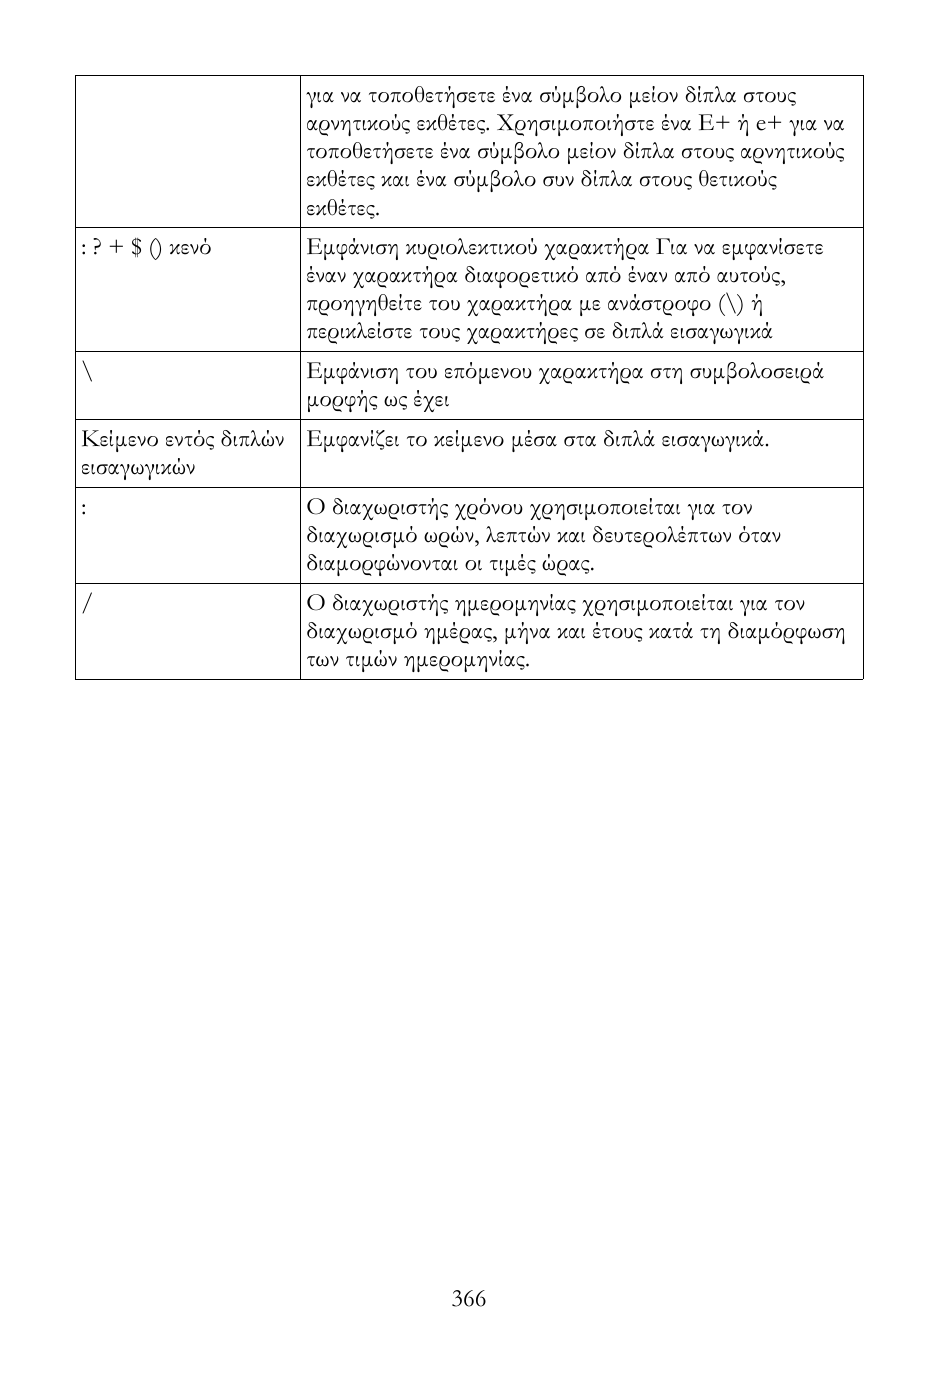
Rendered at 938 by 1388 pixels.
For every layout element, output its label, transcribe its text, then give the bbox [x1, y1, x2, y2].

table_cell Ο διαχωριστής χρόνου χρησιμοποιείται για τον διαχωρισμό ωρών, λεπτών και δευτερολέπτων όταν διαμορφώνονται οι τιμές ώρας. [301, 488, 863, 583]
table_cell : [76, 488, 300, 583]
table_cell : ? + $ () κενό [76, 228, 300, 351]
table_cell Κείμενο εντός διπλών εισαγωγικών [76, 420, 300, 487]
table_cell Ο διαχωριστής ημερομηνίας χρησιμοποιείται για τον διαχωρισμό ημέρας, μήνα και έτους κατά τη διαμόρφωση των τιμών ημερομηνίας. [301, 584, 863, 679]
table_cell \ [76, 352, 300, 419]
table_cell για να τοποθετήσετε ένα σύμβολο μείον δίπλα στους αρνητικούς εκθέτες. Χρησιμοποιήστε ένα E+ ή e+ για να τοποθετήσετε ένα σύμβολο μείον δίπλα στους αρνητικούς εκθέτες και ένα σύμβολο συν δίπλα στους θετικούς εκθέτες. [301, 76, 863, 227]
table_cell Εμφάνιση του επόμενου χαρακτήρα στη συμβολοσειρά μορφής ως έχει [301, 352, 863, 419]
table_cell Εμφανίζει το κείμενο μέσα στα διπλά εισαγωγικά. [301, 420, 863, 487]
table_cell [76, 76, 300, 227]
table_cell Εμφάνιση κυριολεκτικού χαρακτήρα Για να εμφανίσετε έναν χαρακτήρα διαφορετικό από έναν από αυτούς, προηγηθείτε του χαρακτήρα με ανάστροφο (\) ή περικλείστε τους χαρακτήρες σε διπλά εισαγωγικά [301, 228, 863, 351]
table_cell / [76, 584, 300, 679]
